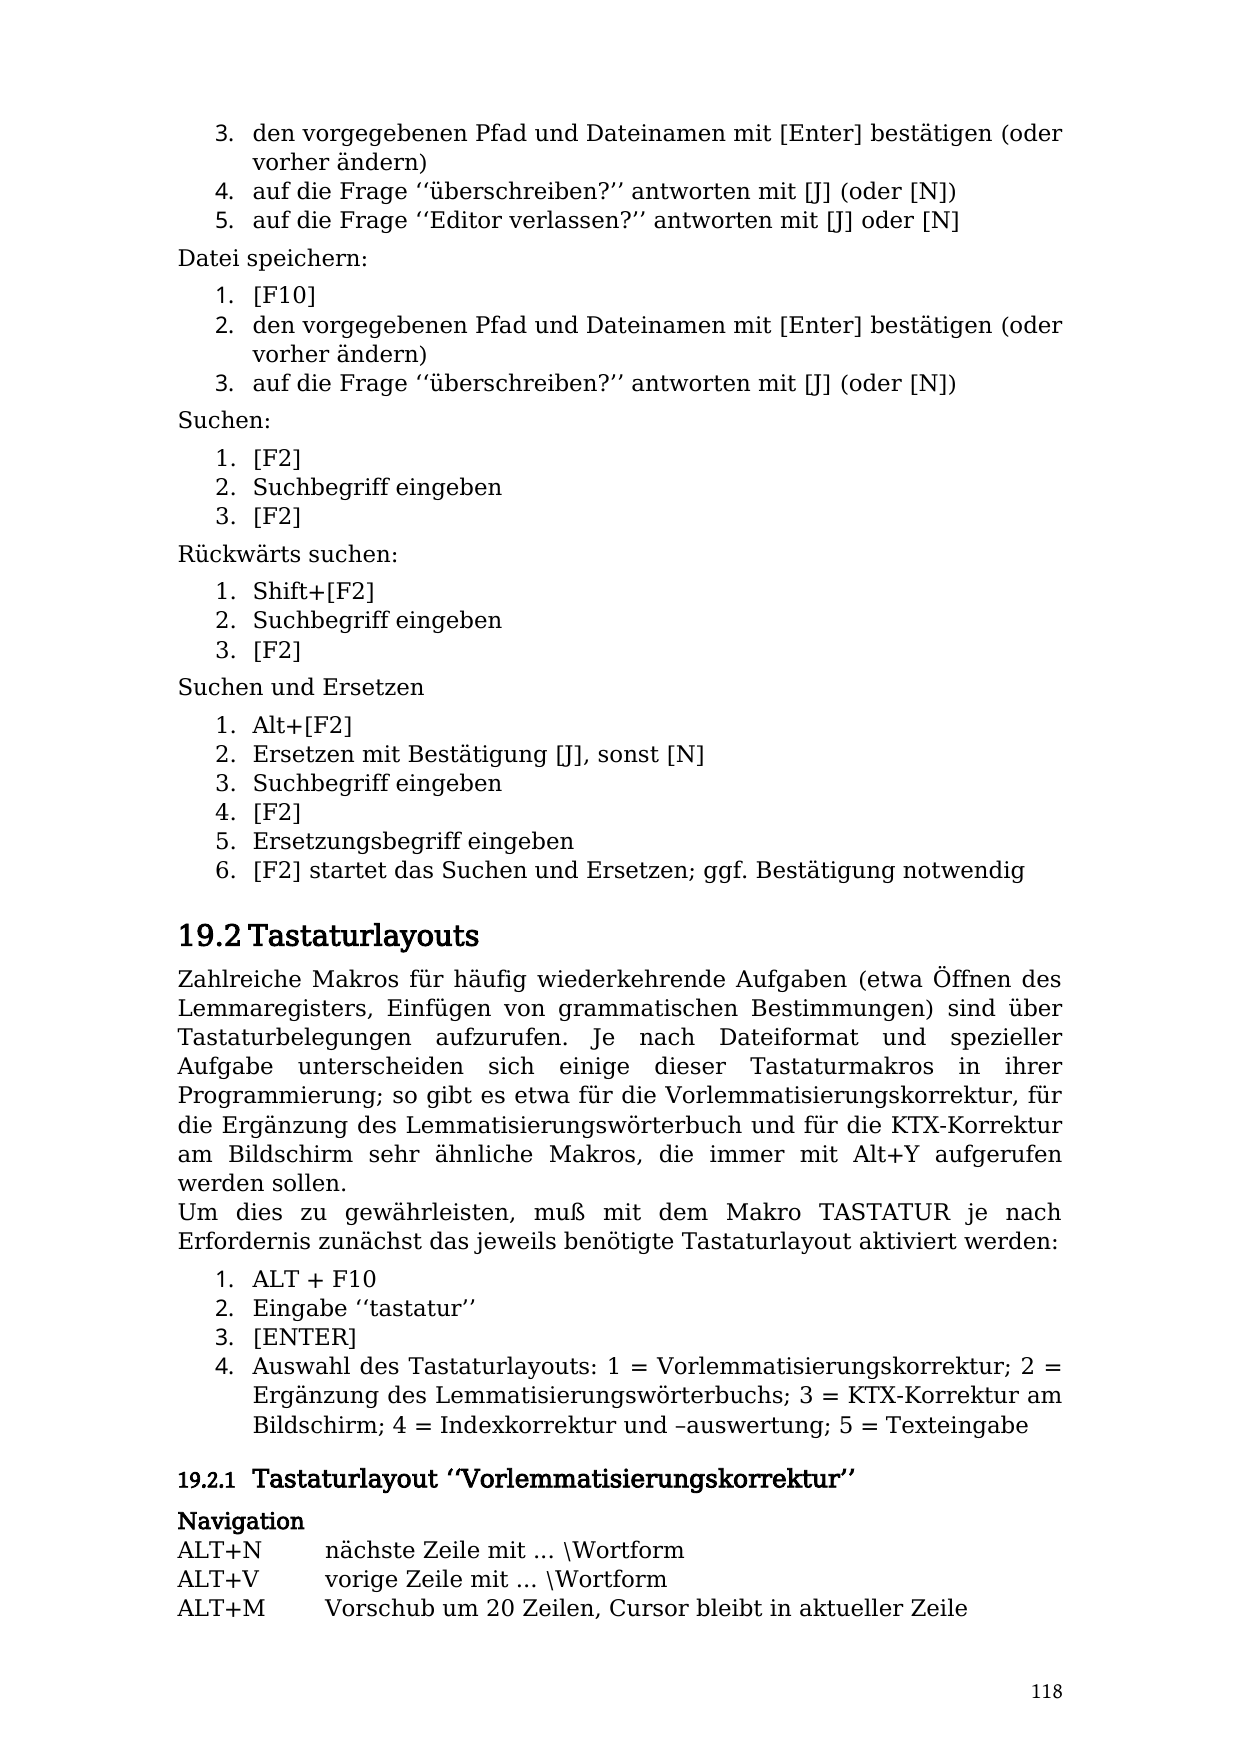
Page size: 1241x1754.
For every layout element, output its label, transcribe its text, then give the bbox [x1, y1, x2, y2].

list [F10] [215, 281, 1063, 310]
list [F2] [215, 635, 1063, 664]
list [F2] startet das Suchen und Ersetzen; ggf. Bestätigung notwendig [215, 856, 1063, 885]
list ALT+M Vorschub um 20 Zeilen, Cursor bleibt in aktueller Zeile [177, 1593, 1063, 1622]
text Datei speichern: [177, 243, 1063, 272]
list [ENTER] [215, 1322, 1063, 1351]
subtitle Navigation [177, 1506, 1063, 1535]
list Ersetzen mit Bestätigung [J], sonst [N] [215, 739, 1063, 768]
list Eingabe ‘‘tastatur’’ [215, 1293, 1063, 1322]
list [F2] [215, 797, 1063, 826]
list Auswahl des Tastaturlayouts: 1 = Vorlemmatisierungskorrektur; 2 = Ergänzung des Lemmatisierungswörterbuchs; 3 = KTX-Korrektur am Bildschirm; 4 = Indexkorrektur und –auswertung; 5 = Texteingabe [215, 1351, 1063, 1439]
list Suchbegriff eingeben [215, 606, 1063, 635]
text Rückwärts suchen: [177, 539, 1063, 568]
subtitle Tastaturlayouts [177, 922, 1063, 951]
list ALT+N nächste Zeile mit ... \Wortform [177, 1535, 1063, 1564]
list ALT + F10 [215, 1264, 1063, 1293]
list [F2] [215, 501, 1063, 531]
text Um dies zu gewährleisten, muß mit dem Makro TASTATUR je nach Erfordernis zunächst das jeweils benötigte Tastaturlayout aktiviert werden: [177, 1197, 1063, 1256]
list Suchbegriff eingeben [215, 768, 1063, 797]
list [F2] [215, 443, 1063, 472]
list den vorgegebenen Pfad und Dateinamen mit [Enter] bestätigen (oder vorher ändern) [215, 310, 1063, 368]
list auf die Frage ‘‘Editor verlassen?’’ antworten mit [J] oder [N] [215, 206, 1063, 235]
list den vorgegebenen Pfad und Dateinamen mit [Enter] bestätigen (oder vorher ändern) [215, 118, 1063, 176]
list Ersetzungsbegriff eingeben [215, 826, 1063, 856]
list ALT+V vorige Zeile mit ... \Wortform [177, 1564, 1063, 1593]
text Zahlreiche Makros für häufig wiederkehrende Aufgaben (etwa Öffnen des Lemmaregisters, Einfügen von grammatischen Bestimmungen) sind über Tastaturbelegungen aufzurufen. Je nach Dateiformat und spezieller Aufgabe unterscheiden sich einige dieser Tastaturmakros in ihrer Programmierung; so gibt es etwa für die Vorlemmatisierungskorrektur, für die Ergänzung des Lemmatisierungswörterbuch und für die KTX-Korrektur am Bildschirm sehr ähnliche Makros, die immer mit Alt+Y aufgerufen werden sollen. [177, 964, 1063, 1197]
subtitle Tastaturlayout ‘‘Vorlemmatisierungskorrektur’’ [177, 1464, 1063, 1493]
list Suchbegriff eingeben [215, 472, 1063, 501]
list Shift+[F2] [215, 576, 1063, 606]
text Suchen und Ersetzen [177, 672, 1063, 701]
list Alt+[F2] [215, 710, 1063, 739]
list auf die Frage ‘‘überschreiben?’’ antworten mit [J] (oder [N]) [215, 176, 1063, 206]
list auf die Frage ‘‘überschreiben?’’ antworten mit [J] (oder [N]) [215, 368, 1063, 397]
text Suchen: [177, 406, 1063, 435]
